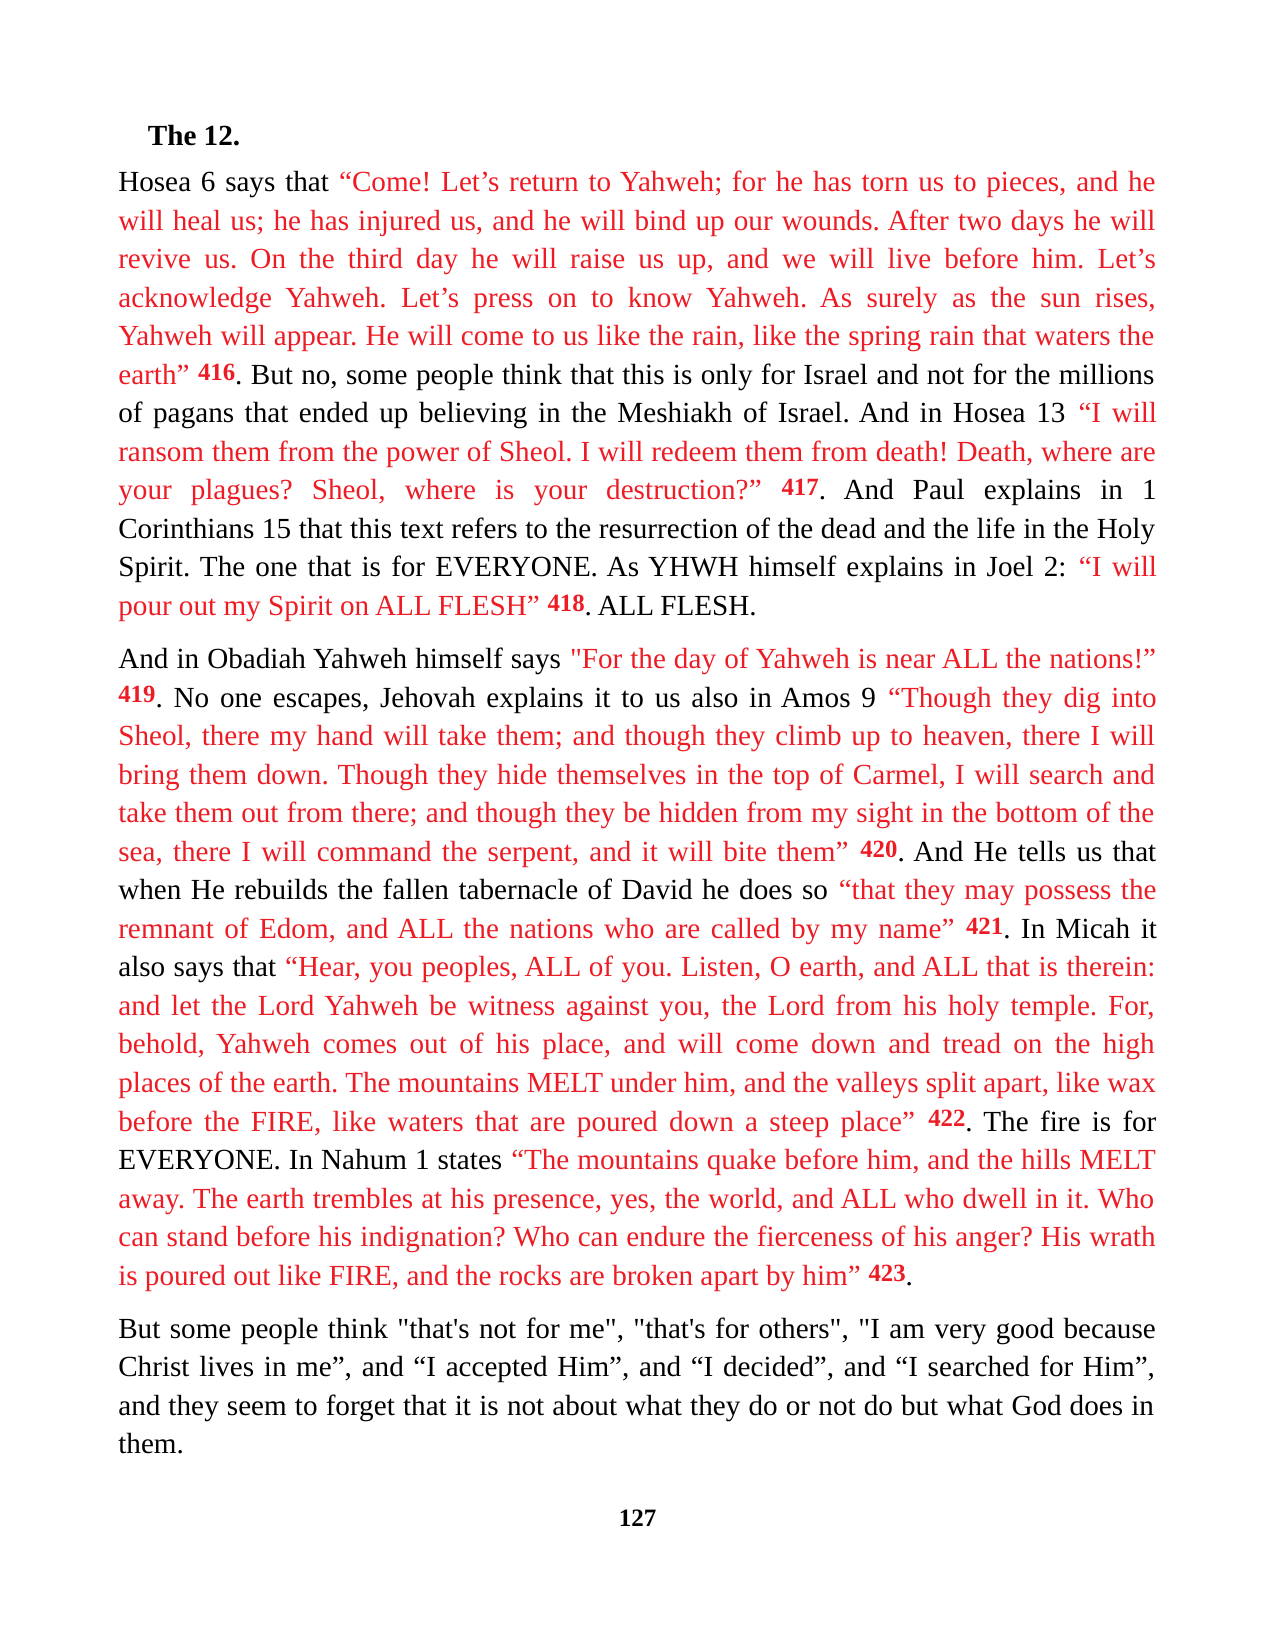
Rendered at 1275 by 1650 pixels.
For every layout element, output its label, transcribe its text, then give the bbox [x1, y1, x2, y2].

subtitle The 12. [148, 118, 1157, 152]
text But some people think "that's not for me", "that's for others", "I am very good because Christ lives in me”, and “I accepted Him”, and “I decided”, and “I searched for Him”, and they seem to forget that it is not about what they do or not do but what God does in them. [118, 1311, 1157, 1460]
text Hosea 6 says that “Come! Let’s return to Yahweh; for he has torn us to pieces, and he will heal us; he has injured us, and he will bind up our wounds. After two days he will revive us. On the third day he will raise us up, and we will live before him. Let’s acknowledge Yahweh. Let’s press on to know Yahweh. As surely as the sun rises, Yahweh will appear. He will come to us like the rain, like the spring rain that waters the earth” . But no, some people think that this is only for Israel and not for the millions of pagans that ended up believing in the Meshiakh of Israel. And in Hosea 13 “I will ransom them from the power of Sheol. I will redeem them from death! Death, where are your plagues? Sheol, where is your destruction?” . And Paul explains in 1 Corinthians 15 that this text refers to the resurrection of the dead and the life in the Holy Spirit. The one that is for EVERYONE. As YHWH himself explains in Joel 2: “I will pour out my Spirit on ALL FLESH” . ALL FLESH. [118, 164, 1157, 622]
text And in Obadiah Yahweh himself says "For the day of Yahweh is near ALL the nations!” . No one escapes, Jehovah explains it to us also in Amos 9 “Though they dig into Sheol, there my hand will take them; and though they climb up to heaven, there I will bring them down. Though they hide themselves in the top of Carmel, I will search and take them out from there; and though they be hidden from my sight in the bottom of the sea, there I will command the serpent, and it will bite them” . And He tells us that when He rebuilds the fallen tabernacle of David he does so “that they may possess the remnant of Edom, and ALL the nations who are called by my name” . In Micah it also says that “Hear, you peoples, ALL of you. Listen, O earth, and ALL that is therein: and let the Lord Yahweh be witness against you, the Lord from his holy temple. For, behold, Yahweh comes out of his place, and will come down and tread on the high places of the earth. The mountains MELT under him, and the valleys split apart, like wax before the FIRE, like waters that are poured down a steep place” . The fire is for EVERYONE. In Nahum 1 states “The mountains quake before him, and the hills MELT away. The earth trembles at his presence, yes, the world, and ALL who dwell in it. Who can stand before his indignation? Who can endure the fierceness of his anger? His wrath is poured out like FIRE, and the rocks are broken apart by him” . [118, 641, 1157, 1291]
